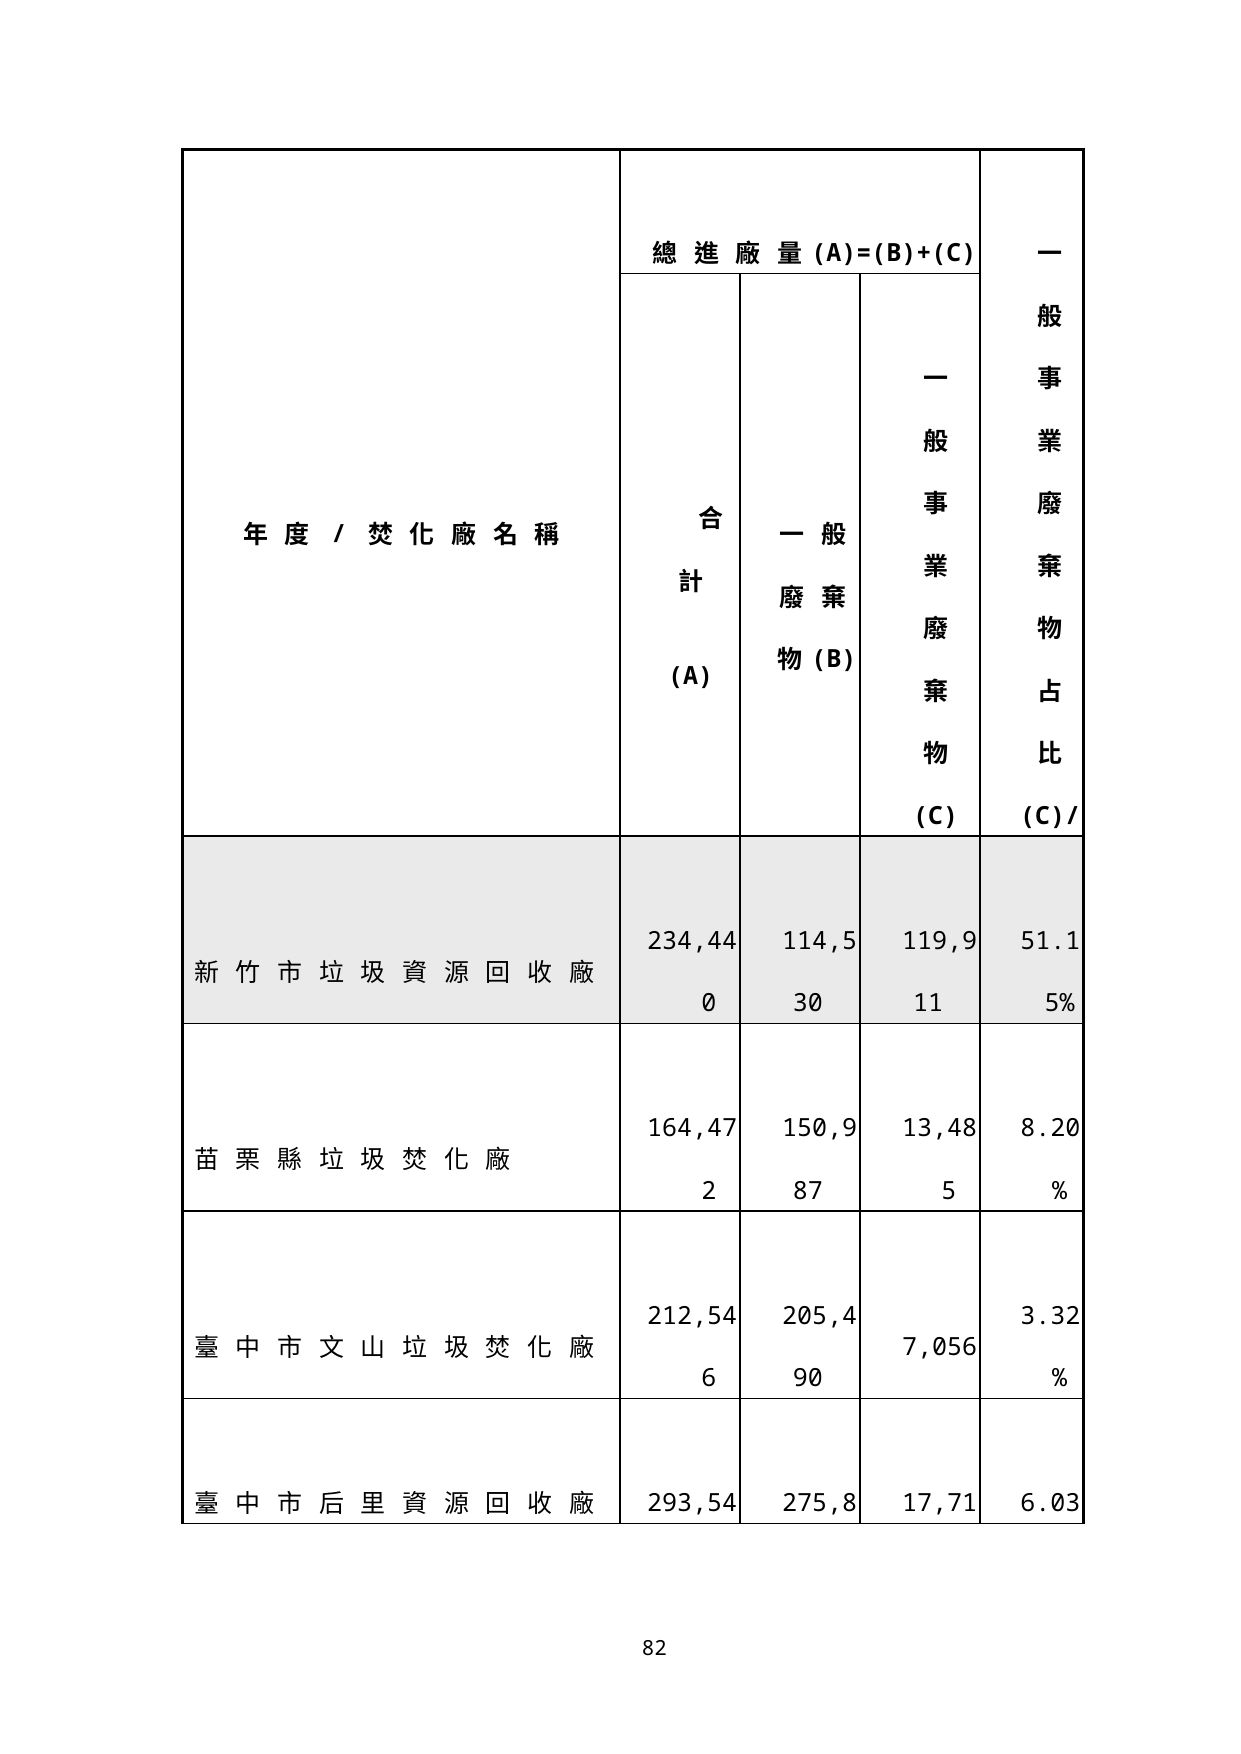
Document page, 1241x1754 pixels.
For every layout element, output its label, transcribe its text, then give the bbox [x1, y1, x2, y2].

table_cell 3.32% [981, 1212, 1082, 1398]
table_header 一般事業廢棄物占比(C)/(A) [981, 151, 1082, 835]
table_cell 合計 (A) [621, 274, 739, 835]
table_header 年度/焚化廠名稱 [184, 151, 619, 835]
table_cell 苗栗縣垃圾焚化廠 [184, 1024, 619, 1210]
table_cell 臺中市文山垃圾焚化廠 [184, 1212, 619, 1398]
table_cell 新竹市垃圾資源回收廠 [184, 837, 619, 1023]
table_cell 13,485 [861, 1024, 979, 1210]
table_cell 8.20% [981, 1024, 1082, 1210]
table_cell 一般事業廢棄物(C) [861, 274, 979, 835]
table_cell 293,54 [621, 1399, 739, 1523]
table_cell 51.15% [981, 837, 1082, 1023]
table_cell 164,472 [621, 1024, 739, 1210]
table_cell 275,8 [741, 1399, 859, 1523]
table_cell 17,71 [861, 1399, 979, 1523]
table_cell 臺中市后里資源回收廠 [184, 1399, 619, 1523]
table_cell 212,546 [621, 1212, 739, 1398]
table_cell 114,530 [741, 837, 859, 1023]
table_header 總進廠量(A)=(B)+(C) [621, 151, 979, 273]
table_cell 6.03 [981, 1399, 1082, 1523]
table_cell 119,911 [861, 837, 979, 1023]
table_cell 150,987 [741, 1024, 859, 1210]
table_cell 234,440 [621, 837, 739, 1023]
table_cell 一般廢棄物(B) [741, 274, 859, 835]
table_cell 7,056 [861, 1212, 979, 1398]
table_cell 205,490 [741, 1212, 859, 1398]
